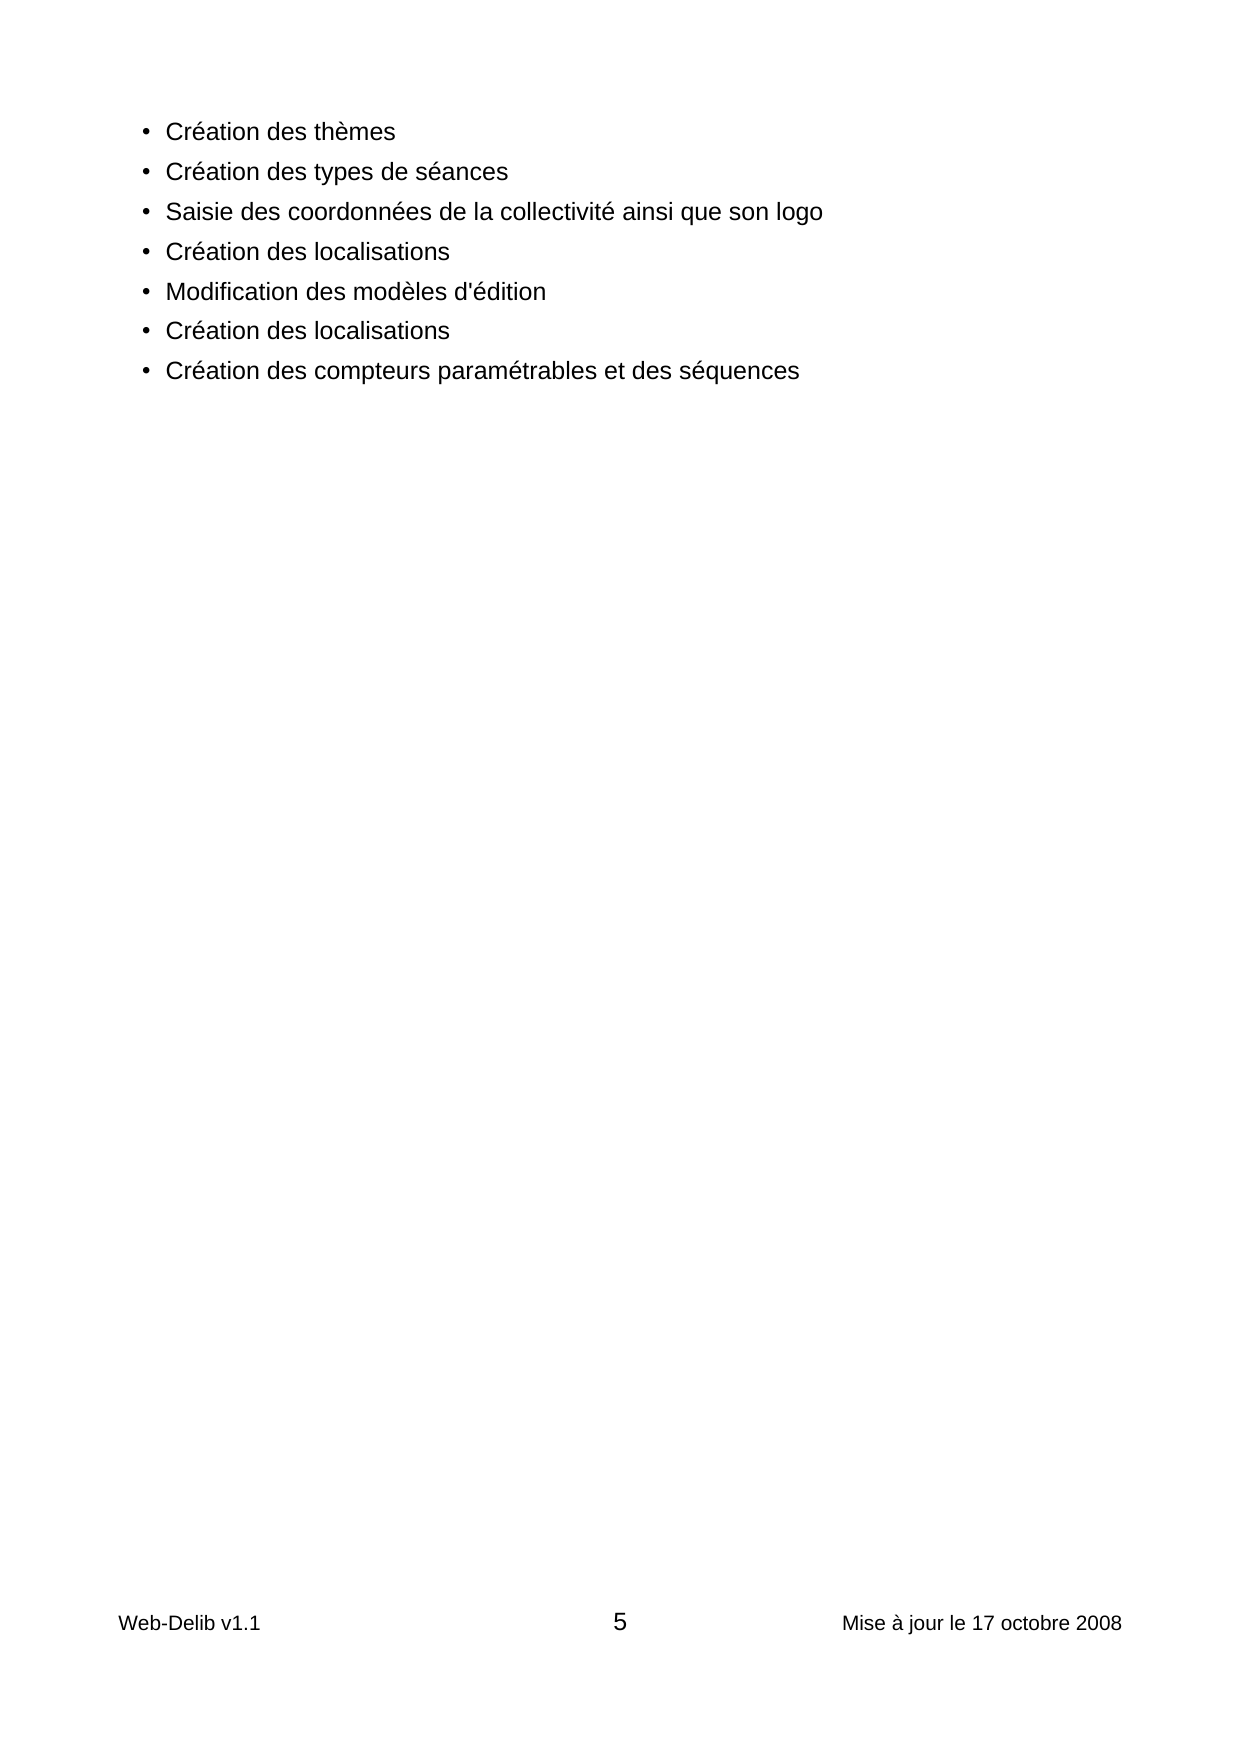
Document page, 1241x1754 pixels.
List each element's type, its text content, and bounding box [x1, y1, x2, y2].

list Création des thèmes [118, 118, 1122, 146]
list Saisie des coordonnées de la collectivité ainsi que son logo [118, 198, 1122, 226]
list Création des compteurs paramétrables et des séquences [118, 357, 1122, 385]
list Création des types de séances [118, 158, 1122, 186]
list Modification des modèles d'édition [118, 277, 1122, 305]
list Création des localisations [118, 317, 1122, 345]
list Création des localisations [118, 237, 1122, 266]
